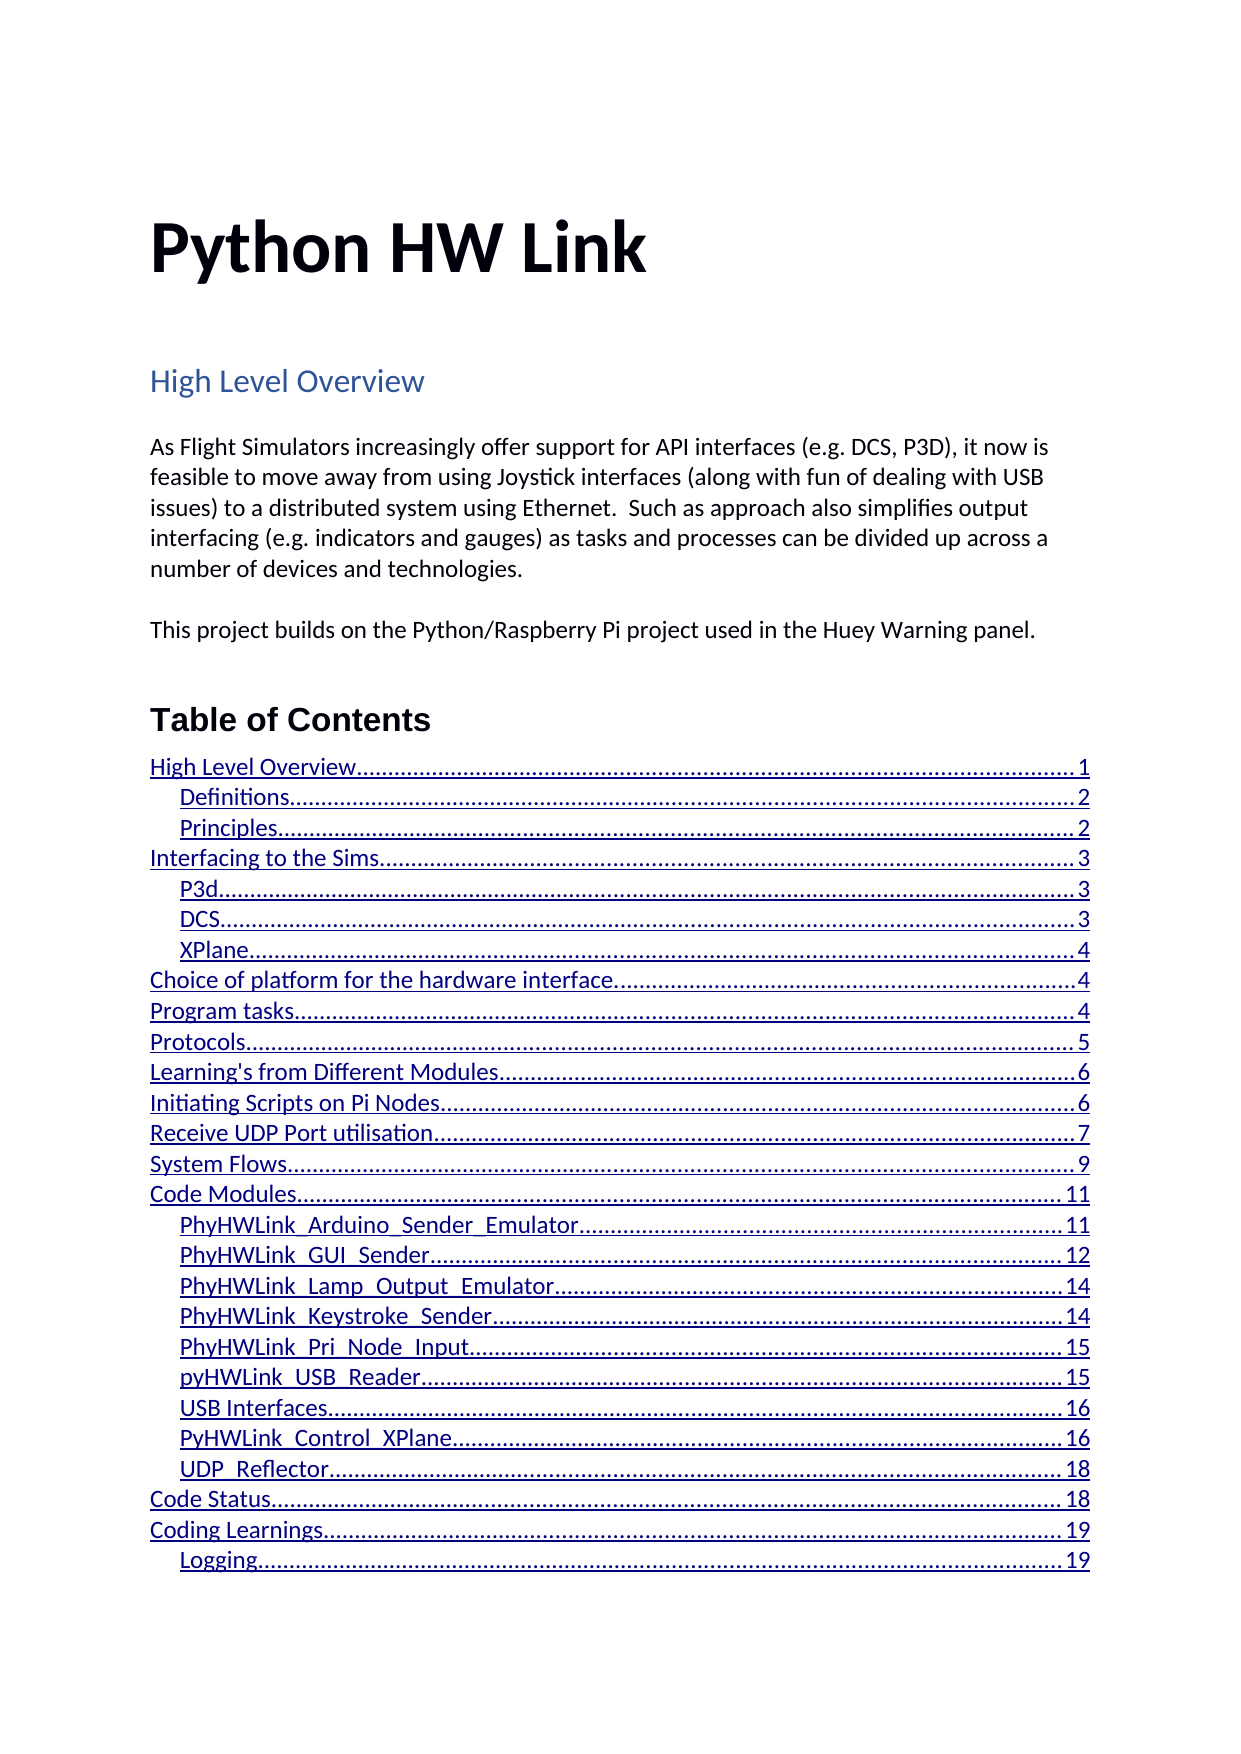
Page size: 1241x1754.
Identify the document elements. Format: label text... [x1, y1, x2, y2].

text DCS 3 [179, 903, 1090, 930]
text pyHWLink_USB_Reader 15 [179, 1361, 1090, 1387]
text PhyHWLink_Keystroke_Sender 14 [179, 1300, 1090, 1326]
text [179, 1449, 1090, 1453]
title Python HW Link [150, 200, 1090, 292]
text Coding Learnings 19 [150, 1514, 1090, 1540]
text P3d 3 [179, 873, 1090, 899]
text As Flight Simulators increasingly offer support for API interfaces (e.g. DCS, P3D), it now is feasible to move away from using Joystick interfaces (along with fun of dealing with USB issues) to a distributed system using Ethernet. Such as approach also simplifies output interfacing (e.g. indicators and gauges) as tasks and processes can be divided up across a number of devices and technologies. [150, 431, 1090, 583]
text [179, 1327, 1090, 1331]
text UDP_Reflector 18 [179, 1453, 1090, 1479]
subtitle High Level Overview [150, 359, 1090, 400]
text Code Status 18 [150, 1483, 1090, 1509]
text XPlane 4 [179, 934, 1090, 960]
text PhyHWLink_Arduino_Sender_Emulator 11 [179, 1209, 1090, 1235]
text Logging 19 [179, 1544, 1090, 1570]
text Protocols 5 [150, 1026, 1090, 1052]
text System Flows 9 [150, 1148, 1090, 1174]
text This project builds on the Python/Raspberry Pi project used in the Huey Warning panel. [150, 614, 1090, 644]
text Learning's from Different Modules 6 [150, 1056, 1090, 1082]
text PyHWLink_Control_XPlane 16 [179, 1422, 1090, 1448]
text [179, 1266, 1090, 1270]
text USB Interfaces 16 [179, 1392, 1090, 1418]
text Definitions 2 [179, 781, 1090, 808]
text PhyHWLink_Pri_Node_Input 15 [179, 1331, 1090, 1357]
text Interfacing to the Sims. 3 [150, 842, 1090, 869]
text Receive UDP Port utilisation 7 [150, 1117, 1090, 1143]
text Principles 2 [179, 812, 1090, 838]
subtitle Table of Contents [150, 700, 1090, 738]
text Choice of platform for the hardware interface. 4 [150, 964, 1090, 991]
text Code Modules 11 [150, 1178, 1090, 1204]
text Initiating Scripts on Pi Nodes 6 [150, 1087, 1090, 1113]
text [179, 1388, 1090, 1392]
text Program tasks 4 [150, 995, 1090, 1021]
text [179, 1571, 1090, 1575]
text PhyHWLink_GUI_Sender 12 [179, 1239, 1090, 1265]
text PhyHWLink_Lamp_Output_Emulator 14 [179, 1270, 1090, 1296]
text High Level Overview 1 [150, 751, 1090, 777]
